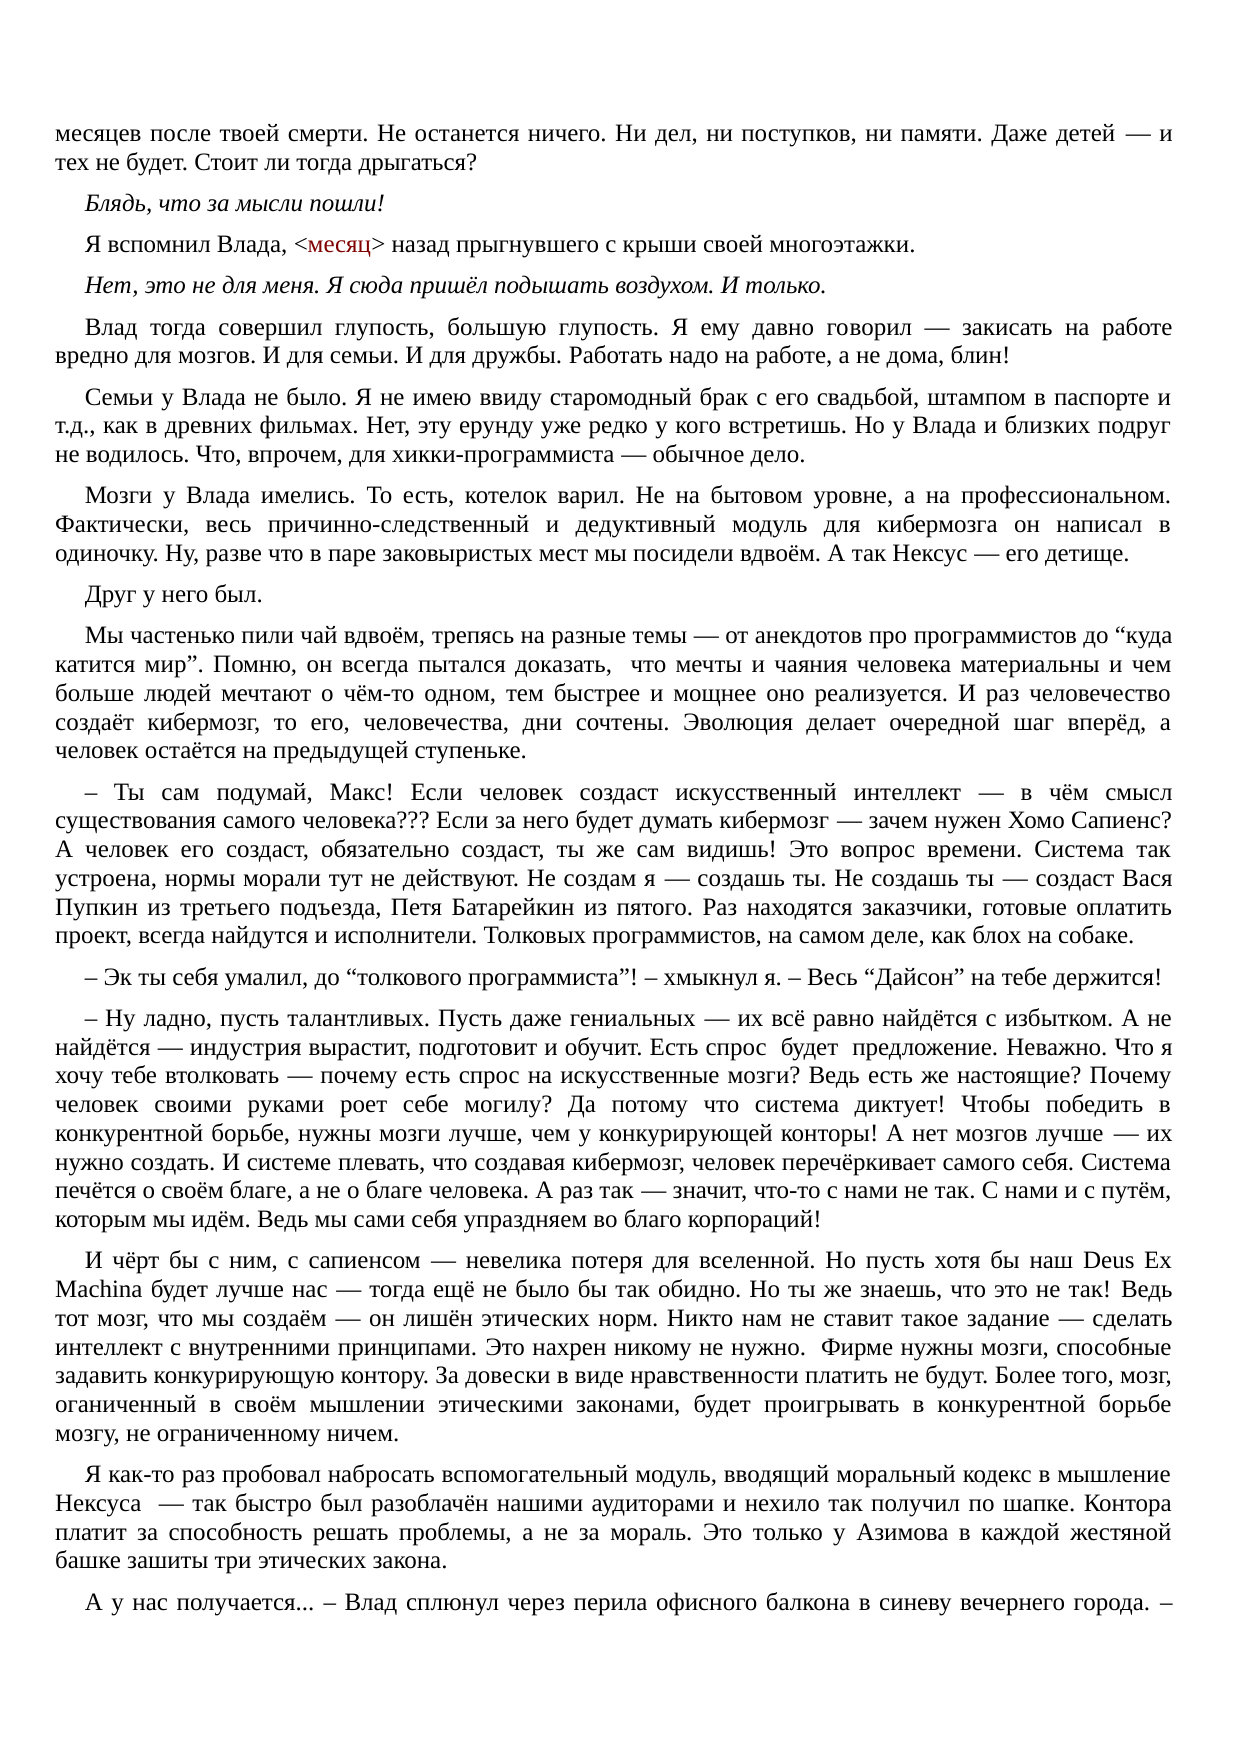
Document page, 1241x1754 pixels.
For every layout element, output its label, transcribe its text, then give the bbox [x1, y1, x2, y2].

text Блядь, что за мысли пошли! [55, 188, 1172, 217]
text – Ты сам подумай, Макс! Если человек создаст искусственный интеллект — в чём смысл существования самого человека??? Если за него будет думать кибермозг — зачем нужен Хомо Сапиенс? А человек его создаст, обязательно создаст, ты же сам видишь! Это вопрос времени. Система так устроена, нормы морали тут не действуют. Не создам я — создашь ты. Не создашь ты — создаст Вася Пупкин из третьего подъезда, Петя Батарейкин из пятого. Раз находятся заказчики, готовые оплатить проект, всегда найдутся и исполнители. Толковых программистов, на самом деле, как блох на собаке. [55, 777, 1172, 949]
text И чёрт бы с ним, с сапиенсом — невелика потеря для вселенной. Но пусть хотя бы наш Deus Ex Machina будет лучше нас — тогда ещё не было бы так обидно. Но ты же знаешь, что это не так! Ведь тот мозг, что мы создаём — он лишён этических норм. Никто нам не ставит такое задание — сделать интеллект с внутренними принципами. Это нахрен никому не нужно. Фирме нужны мозги, способные задавить конкурирующую контору. За довески в виде нравственности платить не будут. Более того, мозг, оганиченный в своём мышлении этическими законами, будет проигрывать в конкурентной борьбе мозгу, не ограниченному ничем. [55, 1246, 1172, 1447]
text Я вспомнил Влада, <месяц> назад прыгнувшего с крыши своей многоэтажки. [55, 229, 1172, 258]
text А у нас получается... – Влад сплюнул через перила офисного балкона в синеву вечернего города. – [55, 1587, 1172, 1616]
text – Эк ты себя умалил, до “толкового программиста”! – хмыкнул я. – Весь “Дайсон” на тебе держится! [55, 962, 1172, 991]
text Семьи у Влада не было. Я не имею ввиду старомодный брак с его свадьбой, штампом в паспорте и т.д., как в древних фильмах. Нет, эту ерунду уже редко у кого встретишь. Но у Влада и близких подруг не водилось. Что, впрочем, для хикки-программиста — обычное дело. [55, 382, 1172, 468]
text месяцев после твоей смерти. Не останется ничего. Ни дел, ни поступков, ни памяти. Даже детей — и тех не будет. Стоит ли тогда дрыгаться? [55, 118, 1172, 176]
text Мы частенько пили чай вдвоём, трепясь на разные темы — от анекдотов про программистов до “куда катится мир”. Помню, он всегда пытался доказать, что мечты и чаяния человека материальны и чем больше людей мечтают о чём-то одном, тем быстрее и мощнее оно реализуется. И раз человечество создаёт кибермозг, то его, человечества, дни сочтены. Эволюция делает очередной шаг вперёд, а человек остаётся на предыдущей ступеньке. [55, 621, 1172, 764]
text Я как-то раз пробовал набросать вспомогательный модуль, вводящий моральный кодекс в мышление Нексуса — так быстро был разоблачён нашими аудиторами и нехило так получил по шапке. Контора платит за способность решать проблемы, а не за мораль. Это только у Азимова в каждой жестяной башке зашиты три этических закона. [55, 1459, 1172, 1574]
text Мозги у Влада имелись. То есть, котелок варил. Не на бытовом уровне, а на профессиональном. Фактически, весь причинно-следственный и дедуктивный модуль для кибермозга он написал в одиночку. Ну, разве что в паре заковыристых мест мы посидели вдвоём. А так Нексус — его детище. [55, 481, 1172, 567]
text Друг у него был. [55, 579, 1172, 608]
text – Ну ладно, пусть талантливых. Пусть даже гениальных — их всё равно найдётся с избытком. А не найдётся — индустрия вырастит, подготовит и обучит. Есть спрос будет предложение. Неважно. Что я хочу тебе втолковать — почему есть спрос на искусственные мозги? Ведь есть же настоящие? Почему человек своими руками роет себе могилу? Да потому что система диктует! Чтобы победить в конкурентной борьбе, нужны мозги лучше, чем у конкурирующей конторы! А нет мозгов лучше — их нужно создать. И системе плевать, что создавая кибермозг, человек перечёркивает самого себя. Система печётся о своём благе, а не о благе человека. А раз так — значит, что-то с нами не так. С нами и с путём, которым мы идём. Ведь мы сами себя упраздняем во благо корпораций! [55, 1003, 1172, 1233]
text Влад тогда совершил глупость, большую глупость. Я ему давно говорил — закисать на работе вредно для мозгов. И для семьи. И для дружбы. Работать надо на работе, а не дома, блин! [55, 312, 1172, 369]
text Нет, это не для меня. Я сюда пришёл подышать воздухом. И только. [55, 271, 1172, 299]
